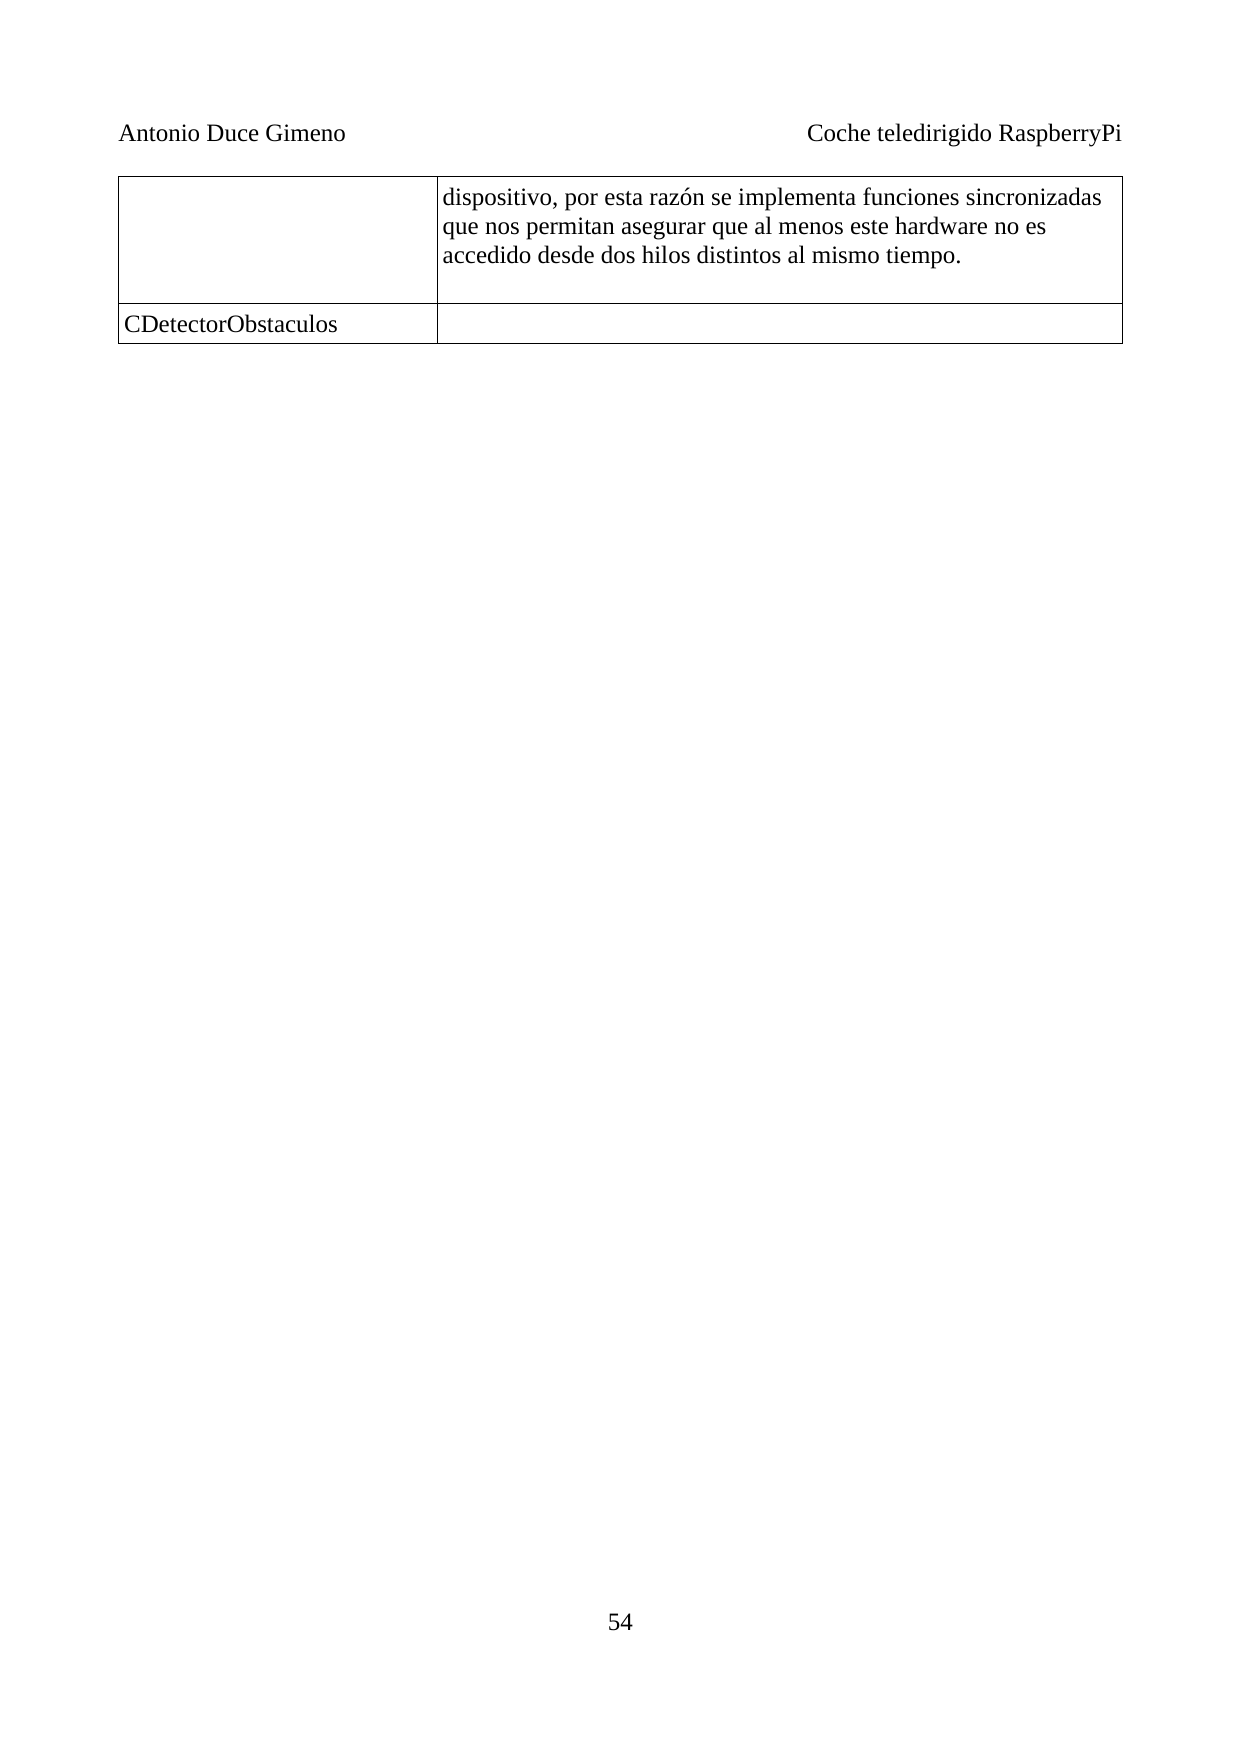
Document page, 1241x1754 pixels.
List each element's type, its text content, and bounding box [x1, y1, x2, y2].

table_cell [438, 304, 1122, 343]
table_cell [119, 177, 437, 303]
table_cell CDetectorObstaculos [119, 304, 437, 343]
table_cell dispositivo, por esta razón se implementa funciones sincronizadas que nos permitan asegurar que al menos este hardware no es accedido desde dos hilos distintos al mismo tiempo. [438, 177, 1122, 303]
